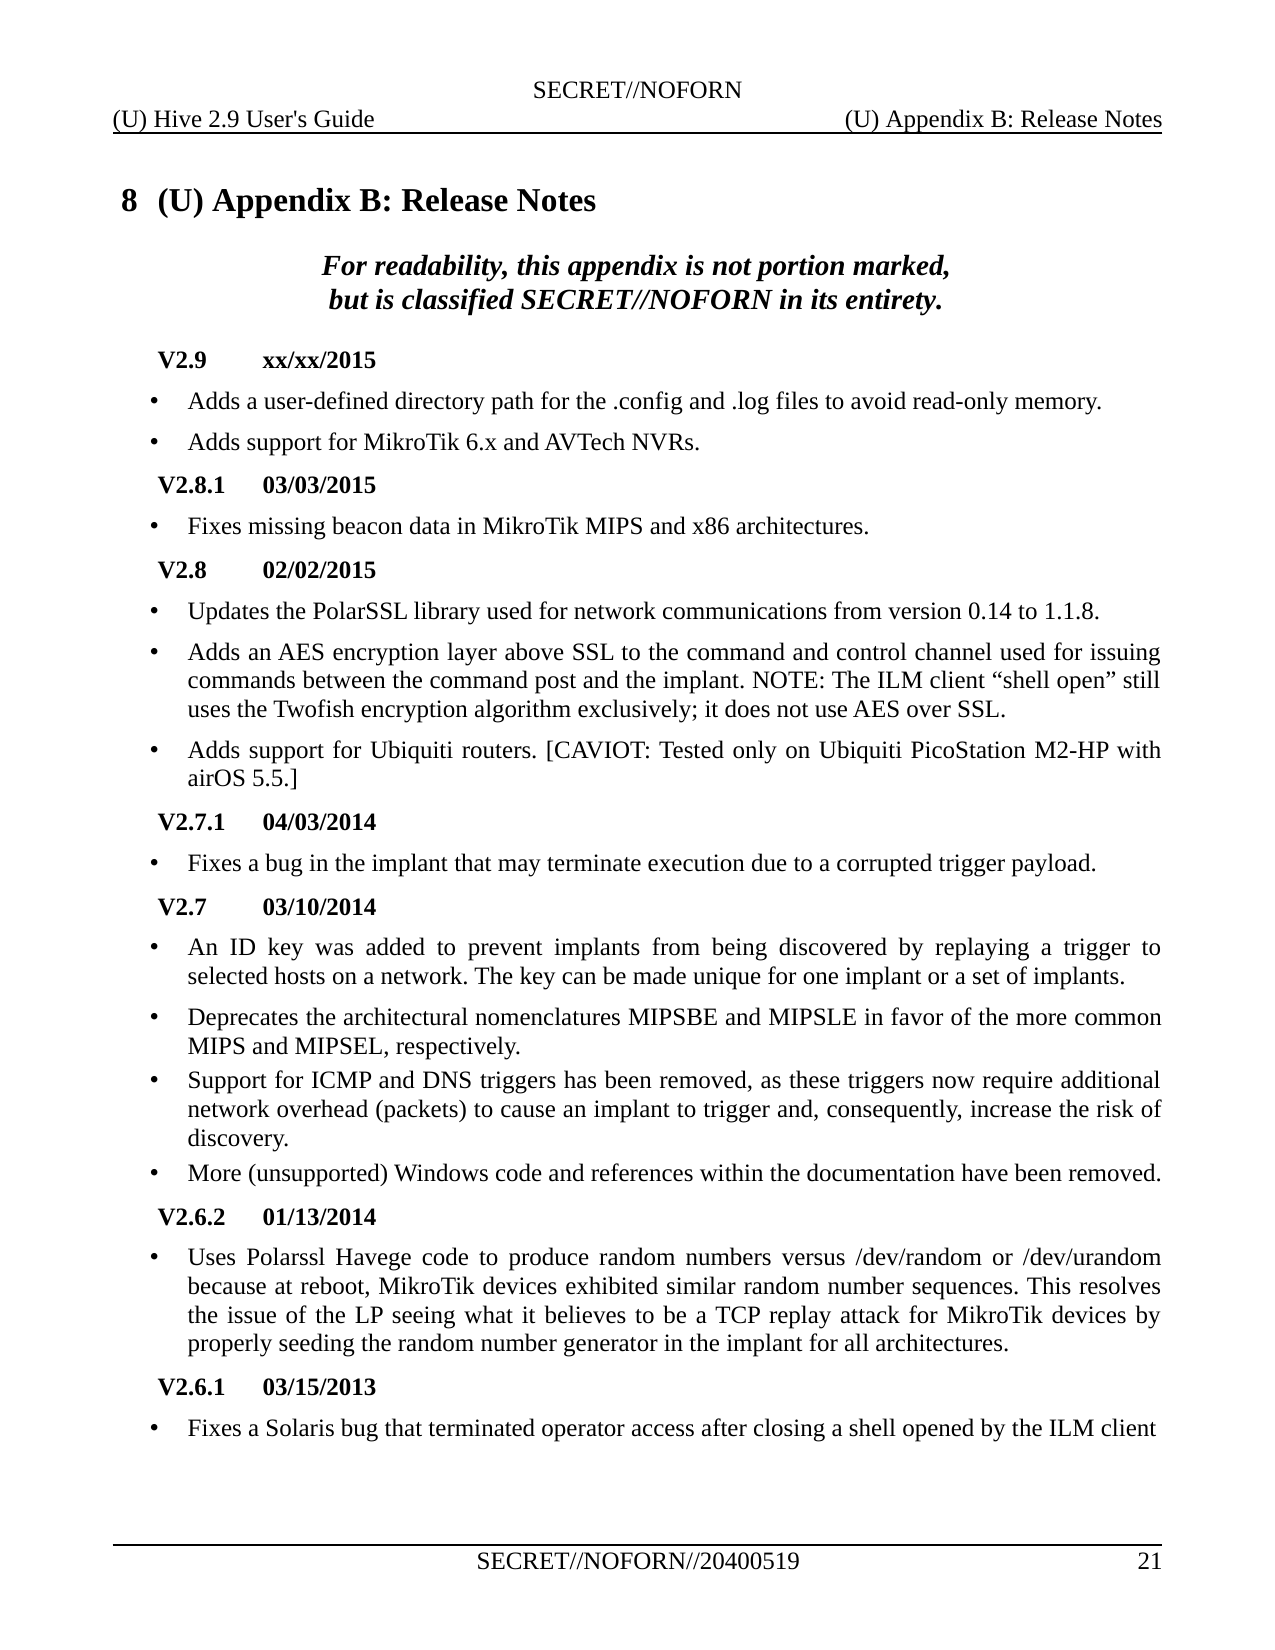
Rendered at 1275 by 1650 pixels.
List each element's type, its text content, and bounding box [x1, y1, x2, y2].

list Updates the PolarSSL library used for network communications from version 0.14 to 1.1.8. [150, 596, 1162, 624]
list Fixes a bug in the implant that may terminate execution due to a corrupted trigger payload. [150, 848, 1162, 877]
list Adds support for Ubiquiti routers. [CAVIOT: Tested only on Ubiquiti PicoStation M2-HP with airOS 5.5.] [150, 735, 1162, 792]
list Fixes missing beacon data in MikroTik MIPS and x86 architectures. [150, 511, 1162, 540]
subtitle V2.8.1 03/03/2015 [157, 471, 1162, 499]
subtitle V2.7.1 04/03/2014 [157, 807, 1162, 836]
subtitle V2.6.2 01/13/2014 [157, 1202, 1162, 1230]
list Adds support for MikroTik 6.x and AVTech NVRs. [150, 427, 1162, 456]
list More (unsupported) Windows code and references within the documentation have been removed. [150, 1158, 1162, 1187]
subtitle V2.8 02/02/2015 [157, 555, 1162, 584]
list Support for ICMP and DNS triggers has been removed, as these triggers now require additional network overhead (packets) to cause an implant to trigger and, consequently, increase the risk of discovery. [150, 1066, 1162, 1152]
text For readability, this appendix is not portion marked, but is classified SECRET//NOFORN in its entirety. [112, 248, 1162, 315]
subtitle V2.7 03/10/2014 [157, 892, 1162, 921]
subtitle (U) Appendix B: Release Notes [112, 180, 1162, 218]
list Uses Polarssl Havege code to produce random numbers versus /dev/random or /dev/urandom because at reboot, MikroTik devices exhibited similar random number sequences. This resolves the issue of the LP seeing what it believes to be a TCP replay attack for MikroTik devices by properly seeding the random number generator in the implant for all architectures. [150, 1242, 1162, 1357]
list Fixes a Solaris bug that terminated operator access after closing a shell opened by the ILM client [150, 1413, 1162, 1442]
list Adds a user-defined directory path for the .config and .log files to avoid read-only memory. [150, 386, 1162, 415]
list Deprecates the architectural nomenclatures MIPSBE and MIPSLE in favor of the more common MIPS and MIPSEL, respectively. [150, 1002, 1162, 1059]
subtitle V2.9 xx/xx/2015 [157, 345, 1162, 374]
list Adds an AES encryption layer above SSL to the command and control channel used for issuing commands between the command post and the implant. NOTE: The ILM client “shell open” still uses the Twofish encryption algorithm exclusively; it does not use AES over SSL. [150, 637, 1162, 723]
subtitle V2.6.1 03/15/2013 [157, 1372, 1162, 1401]
list An ID key was added to prevent implants from being discovered by replaying a trigger to selected hosts on a network. The key can be made unique for one implant or a set of implants. [150, 932, 1162, 990]
